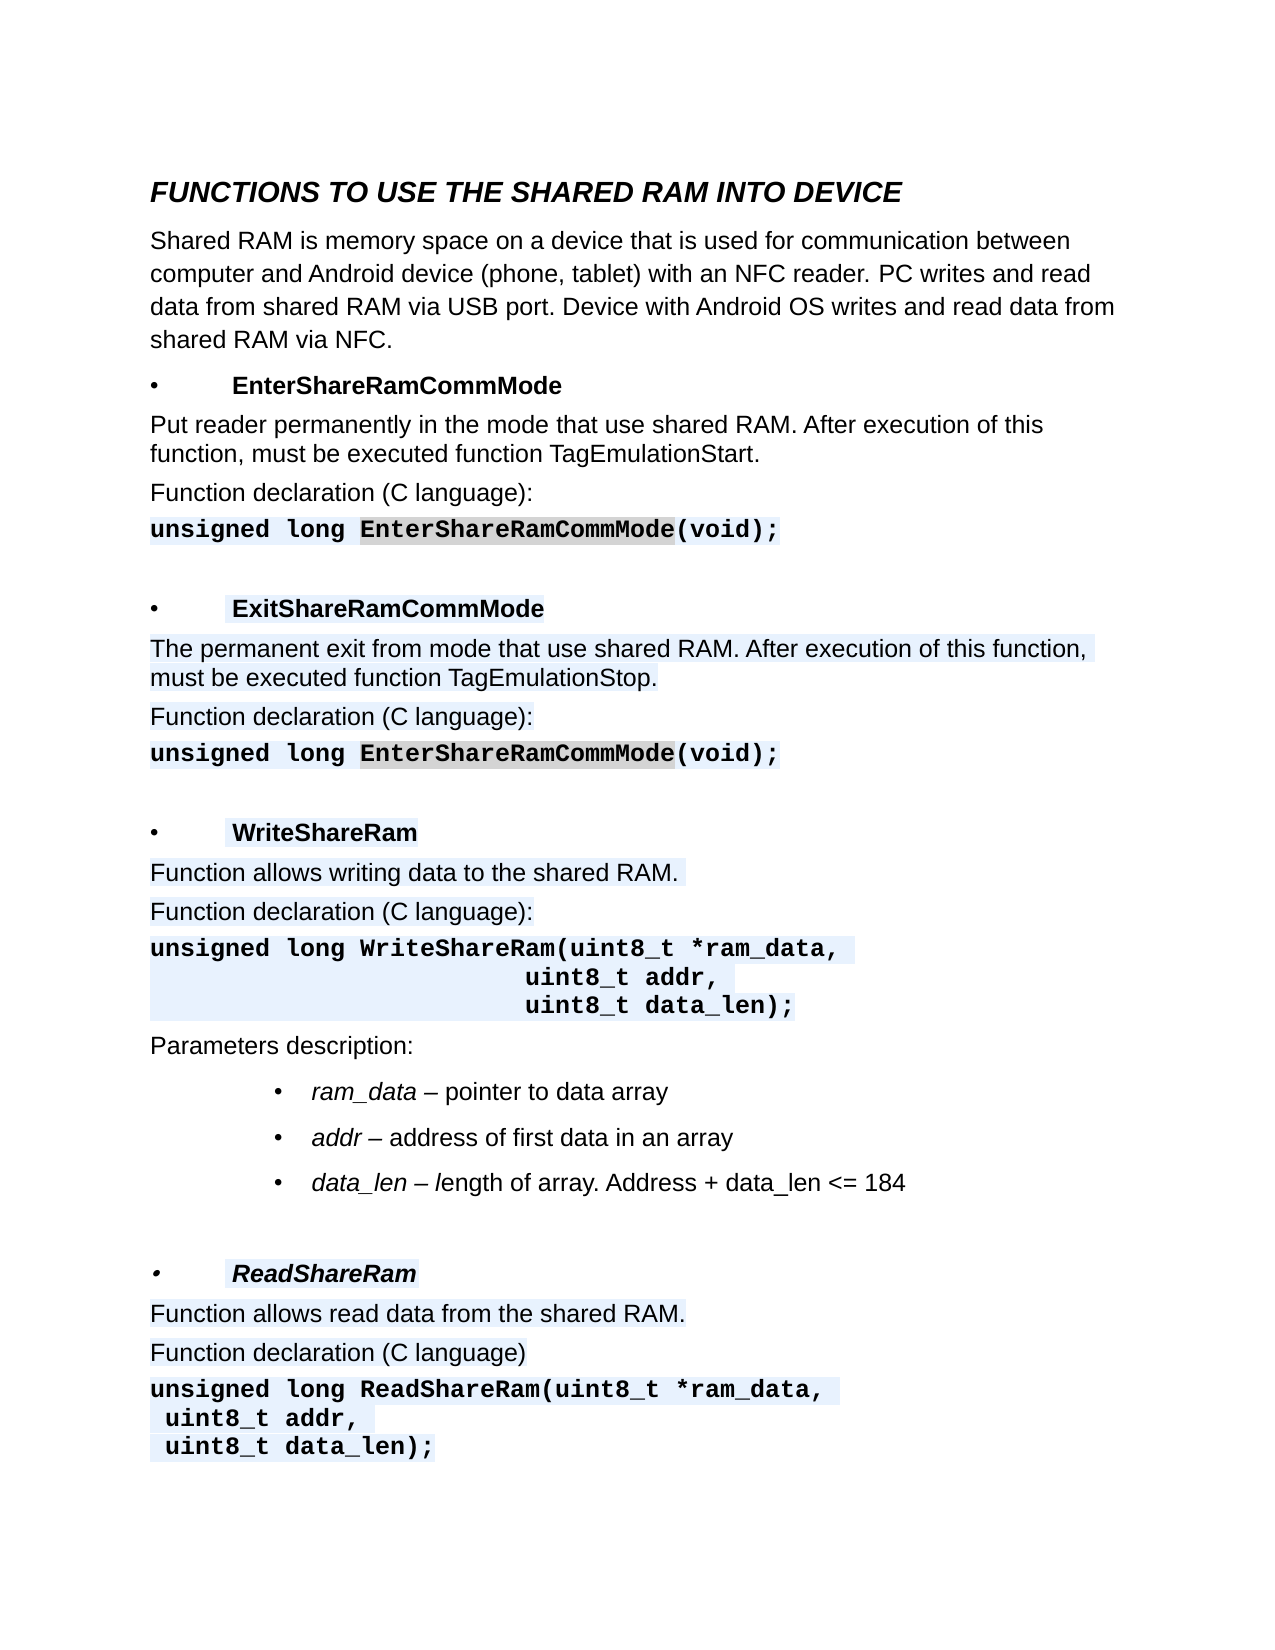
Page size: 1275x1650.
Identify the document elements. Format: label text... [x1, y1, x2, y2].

list data_len – length of array. Address + data_len <= 184 [274, 1168, 1125, 1197]
list Function allows writing data to the shared RAM. [150, 858, 1114, 886]
list Function declaration (C language): [150, 702, 1114, 730]
text Parameters description: [150, 1031, 1125, 1060]
list unsigned long EnterShareRamCommMode(void); [150, 741, 1114, 769]
list ram_data – pointer to data array [274, 1077, 1125, 1106]
list WriteShareRam [150, 818, 1114, 847]
list unsigned long EnterShareRamCommMode(void); [150, 517, 1114, 545]
list Function declaration (C language) [150, 1338, 1114, 1366]
list Function allows read data from the shared RAM. [150, 1298, 1114, 1327]
list unsigned long WriteShareRam(uint8_t *ram_data, uint8_t addr, uint8_t data_len); [150, 936, 1114, 1021]
text Shared RAM is memory space on a device that is used for communication between computer and Android device (phone, tablet) with an NFC reader. PC writes and read data from shared RAM via USB port. Device with Android OS writes and read data from shared RAM via NFC. [150, 226, 1125, 354]
list ExitShareRamCommMode [150, 594, 1114, 623]
subtitle FUNCTIONS TO USE THE SHARED RAM INTO DEVICE [150, 175, 1125, 208]
list addr – address of first data in an array [274, 1122, 1125, 1151]
list Function declaration (C language): [150, 478, 1114, 507]
list unsigned long ReadShareRam(uint8_t *ram_data, uint8_t addr, uint8_t data_len); [150, 1377, 1114, 1462]
list The permanent exit from mode that use shared RAM. After execution of this function, must be executed function TagEmulationStop. [150, 634, 1114, 691]
list Function declaration (C language): [150, 897, 1114, 926]
list ReadShareRam [150, 1259, 1114, 1288]
list Put reader permanently in the mode that use shared RAM. After execution of this function, must be executed function TagEmulationStart. [150, 410, 1114, 467]
list EnterShareRamCommMode [150, 371, 1114, 399]
